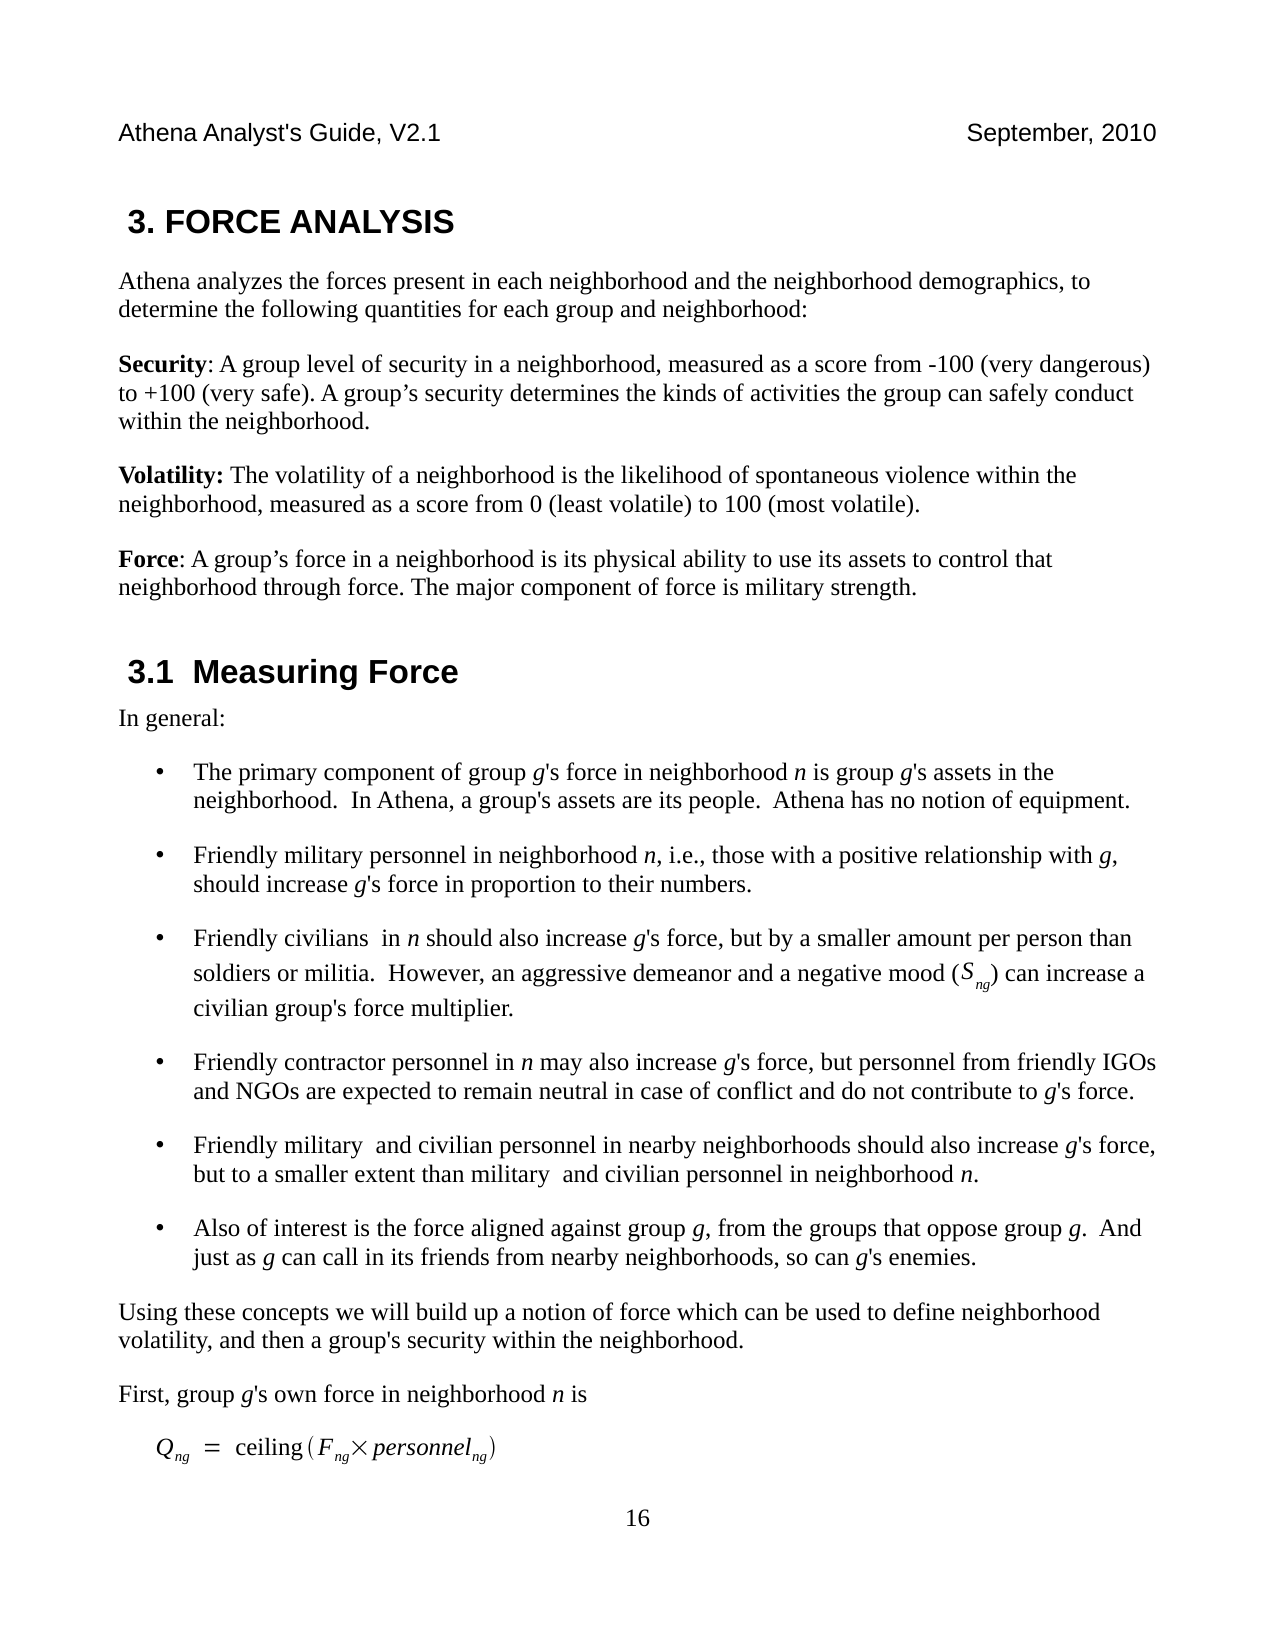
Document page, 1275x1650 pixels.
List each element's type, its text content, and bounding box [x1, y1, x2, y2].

text Athena analyzes the forces present in each neighborhood and the neighborhood demographics, to determine the following quantities for each group and neighborhood: [118, 266, 1157, 323]
subtitle Force Analysis [118, 202, 1157, 240]
text First, group g's own force in neighborhood n is [118, 1379, 1157, 1408]
list Friendly civilians in n should also increase g's force, but by a smaller amount per person than soldiers or militia. However, an aggressive demeanor and a negative mood () can increase a civilian group's force multiplier. [156, 923, 1157, 1022]
text Using these concepts we will build up a notion of force which can be used to define neighborhood volatility, and then a group's security within the neighborhood. [118, 1297, 1157, 1354]
text Force: A group’s force in a neighborhood is its physical ability to use its assets to control that neighborhood through force. The major component of force is military strength. [118, 544, 1157, 601]
text Security: A group level of security in a neighborhood, measured as a score from -100 (very dangerous) to +100 (very safe). A group’s security determines the kinds of activities the group can safely conduct within the neighborhood. [118, 349, 1157, 435]
list Friendly military and civilian personnel in nearby neighborhoods should also increase g's force, but to a smaller extent than military and civilian personnel in neighborhood n. [156, 1131, 1157, 1188]
list Also of interest is the force aligned against group g, from the groups that oppose group g. And just as g can call in its friends from nearby neighborhoods, so can g's enemies. [156, 1213, 1157, 1271]
list The primary component of group g's force in neighborhood n is group g's assets in the neighborhood. In Athena, a group's assets are its people. Athena has no notion of equipment. [156, 757, 1157, 814]
list Friendly military personnel in neighborhood n, i.e., those with a positive relationship with g, should increase g's force in proportion to their numbers. [156, 840, 1157, 897]
text In general: [118, 703, 1157, 731]
subtitle Measuring Force [118, 652, 1157, 690]
text Volatility: The volatility of a neighborhood is the likelihood of spontaneous violence within the neighborhood, measured as a score from 0 (least volatile) to 100 (most volatile). [118, 461, 1157, 518]
list Friendly contractor personnel in n may also increase g's force, but personnel from friendly IGOs and NGOs are expected to remain neutral in case of conflict and do not contribute to g's force. [156, 1047, 1157, 1105]
